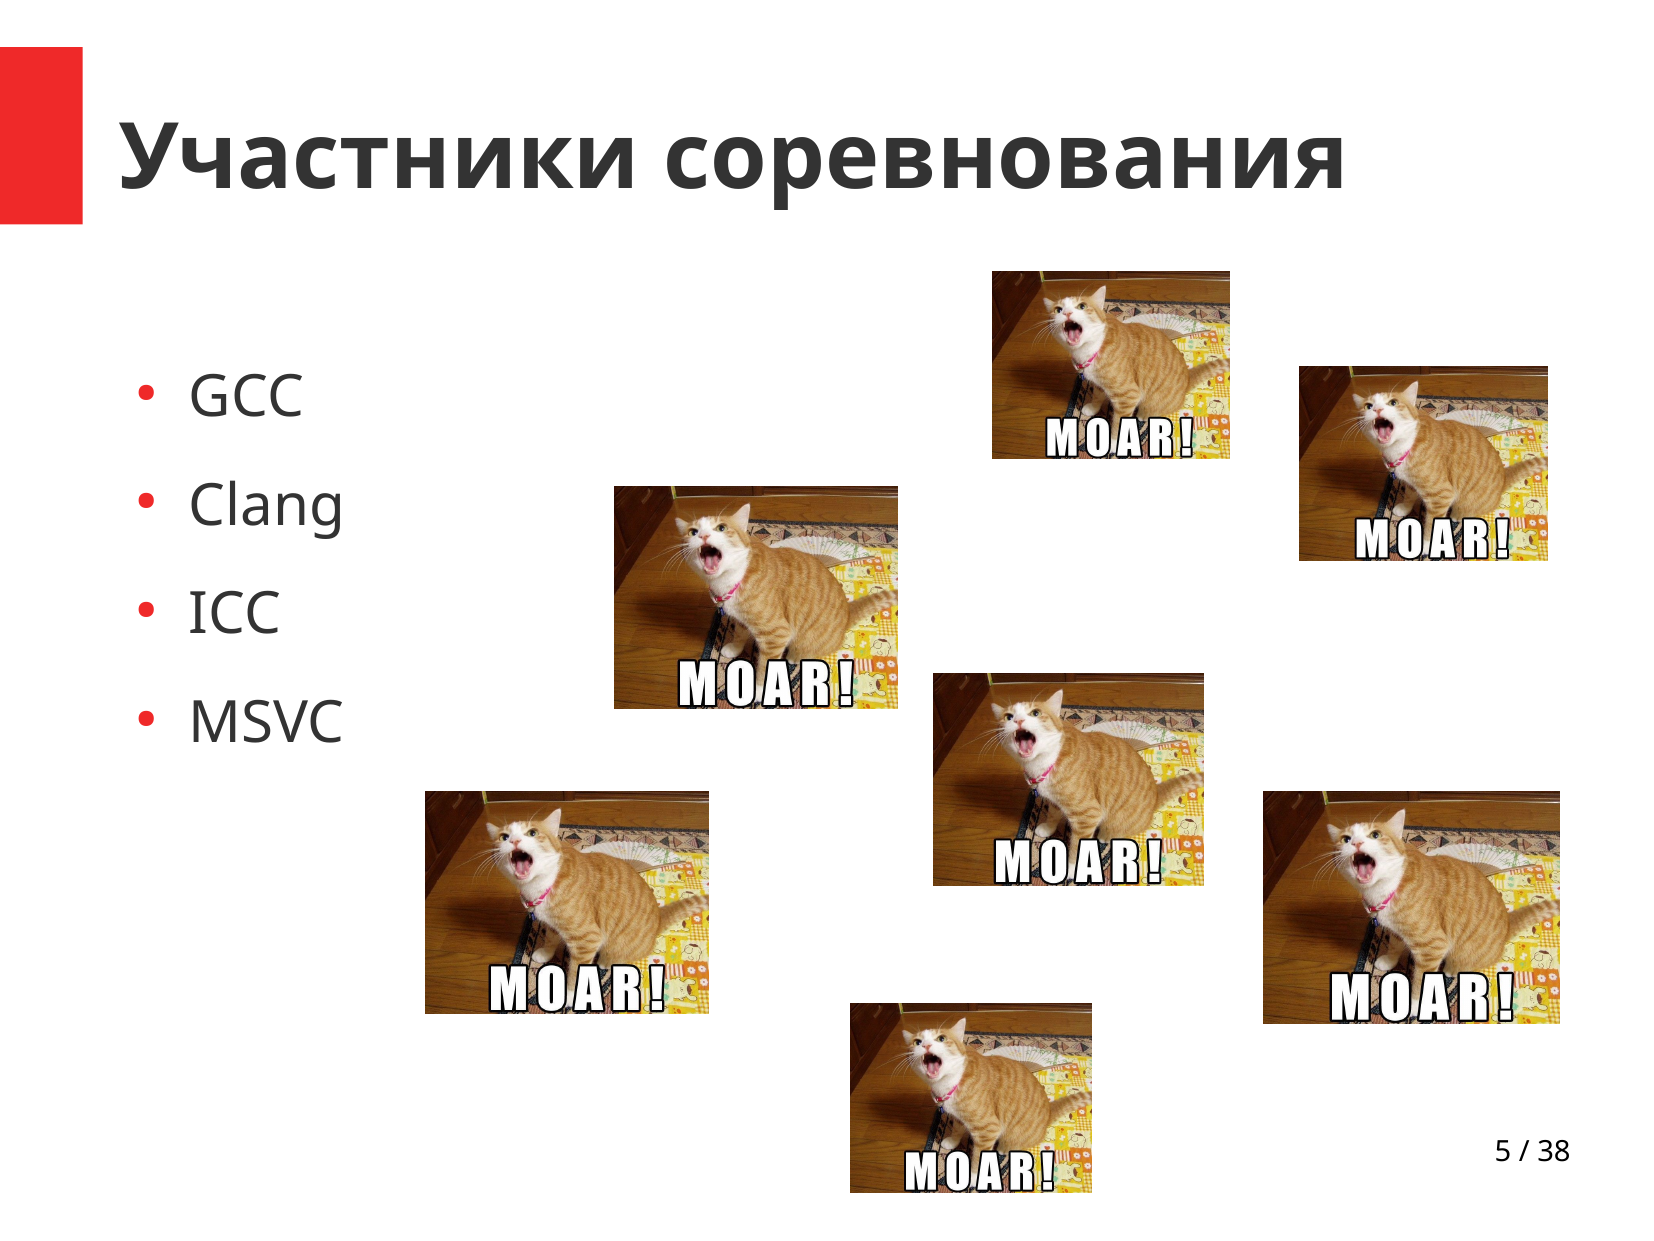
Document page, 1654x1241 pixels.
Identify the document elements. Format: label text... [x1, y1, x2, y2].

list GCC Clang ICC MSVC [118, 354, 1536, 1074]
picture [992, 271, 1230, 459]
title Участники соревнования [118, 49, 1571, 257]
picture [933, 673, 1204, 886]
picture [850, 1003, 1092, 1193]
picture [1299, 366, 1548, 561]
picture [614, 486, 898, 709]
picture [425, 791, 709, 1014]
picture [1263, 791, 1560, 1024]
